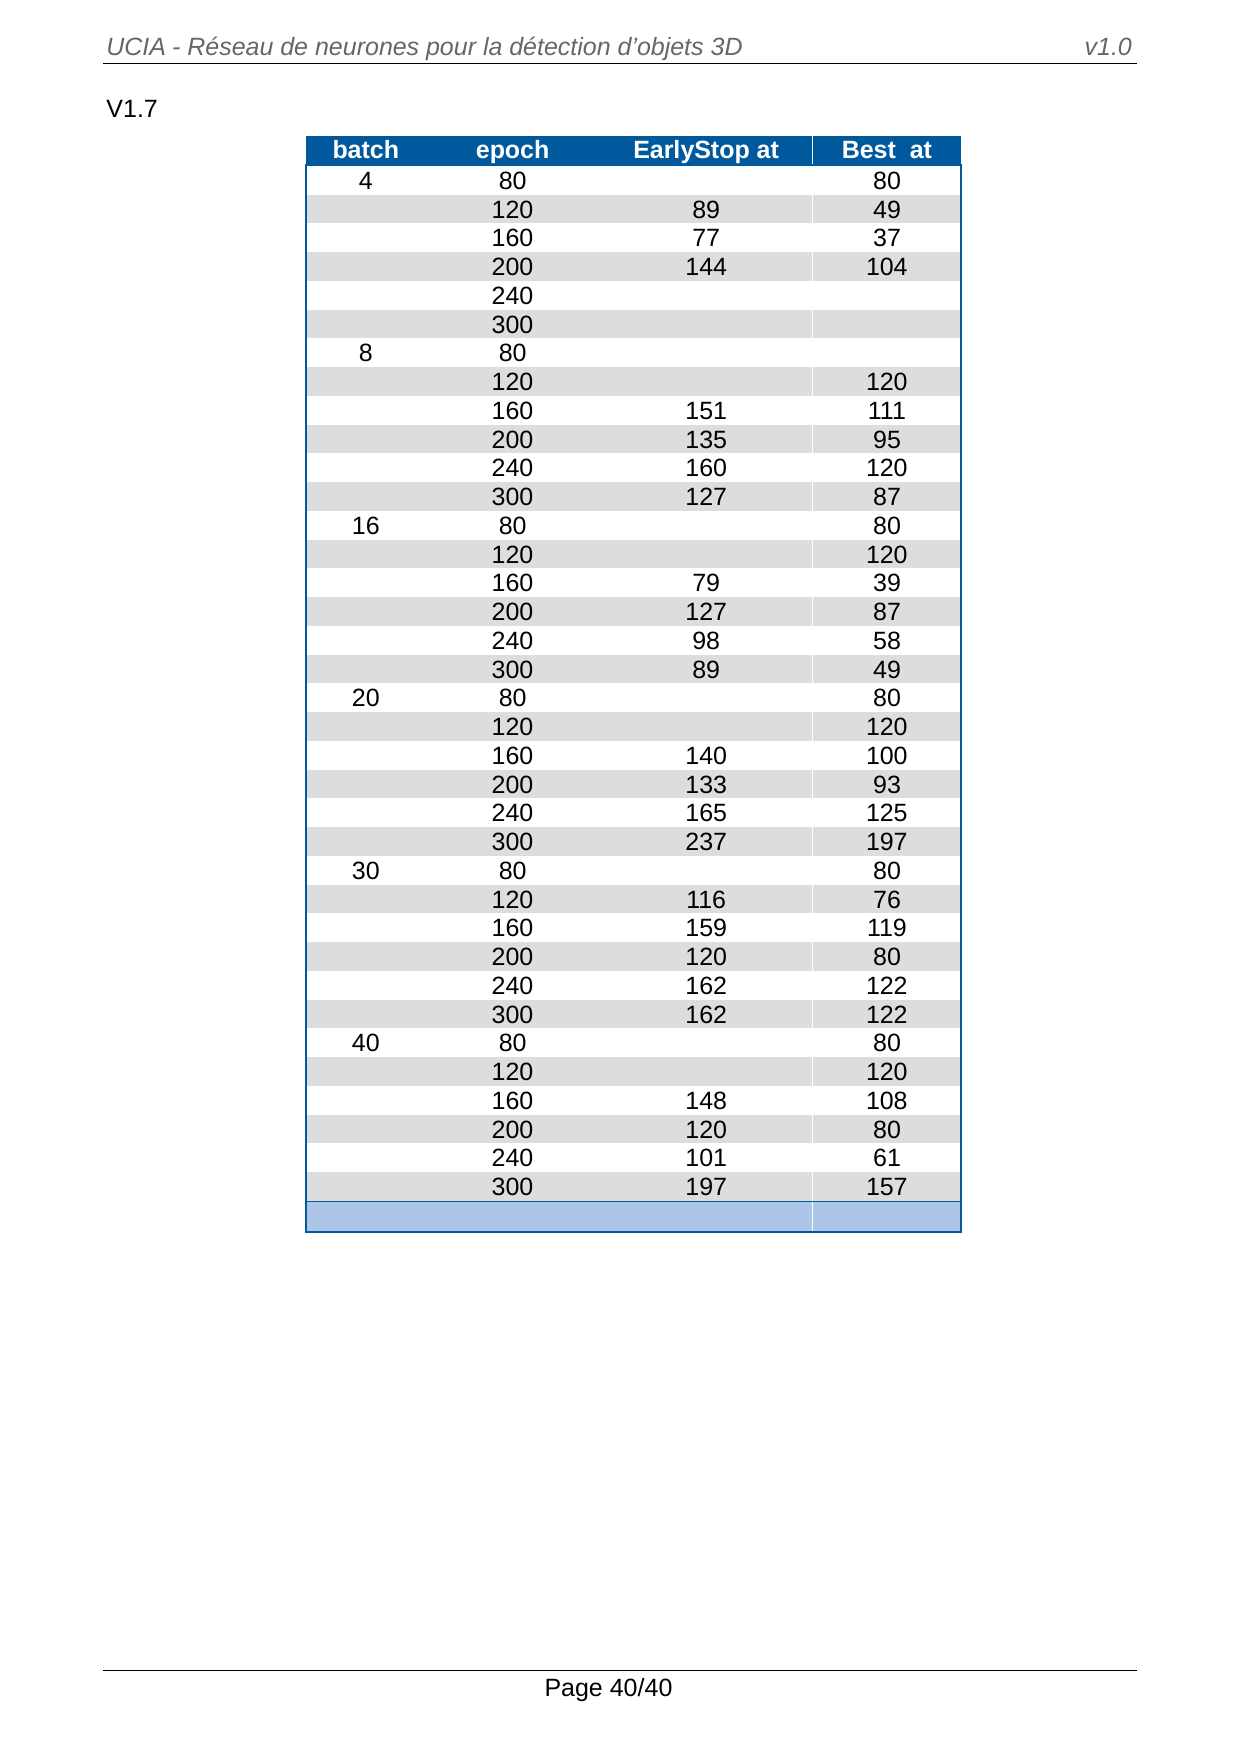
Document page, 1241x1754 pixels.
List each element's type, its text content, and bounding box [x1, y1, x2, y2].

table_cell 80 [425, 856, 599, 884]
table_cell 240 [425, 1143, 599, 1172]
table_cell [813, 281, 960, 309]
table_cell 98 [599, 626, 812, 654]
table_cell 100 [813, 741, 960, 769]
table_cell 95 [813, 425, 960, 453]
table_cell 120 [813, 540, 960, 568]
table_cell [307, 971, 425, 999]
table_cell [307, 942, 425, 971]
table_cell [599, 281, 812, 309]
table_cell [307, 597, 425, 626]
table_header batch [306, 136, 425, 164]
table_cell [599, 166, 812, 194]
table_cell 120 [425, 885, 599, 913]
table_cell 77 [599, 223, 812, 252]
table_cell [307, 540, 425, 568]
table_cell 93 [813, 770, 960, 798]
table_cell 80 [813, 942, 960, 971]
table_cell [307, 568, 425, 597]
table_cell [307, 712, 425, 741]
table_cell 200 [425, 1115, 599, 1143]
table_cell [307, 1000, 425, 1028]
table_cell 160 [599, 453, 812, 482]
table_cell 39 [813, 568, 960, 597]
table_cell [307, 223, 425, 252]
table_cell 135 [599, 425, 812, 453]
table_cell 127 [599, 482, 812, 511]
table_cell [307, 626, 425, 654]
table_cell 148 [599, 1086, 812, 1114]
table_cell 165 [599, 798, 812, 827]
table_cell [813, 1202, 960, 1231]
table_cell 120 [425, 540, 599, 568]
table_cell 61 [813, 1143, 960, 1172]
table_cell 240 [425, 281, 599, 309]
table_cell 120 [813, 453, 960, 482]
table_cell 159 [599, 913, 812, 942]
table_cell 80 [813, 683, 960, 712]
table_cell 140 [599, 741, 812, 769]
table_cell 127 [599, 597, 812, 626]
table_cell [599, 511, 812, 539]
table_cell 108 [813, 1086, 960, 1114]
table_header epoch [425, 136, 599, 164]
table_cell [599, 712, 812, 741]
table_cell 80 [425, 511, 599, 539]
table_cell 300 [425, 827, 599, 856]
table_cell 300 [425, 1000, 599, 1028]
table_cell [813, 338, 960, 367]
table_cell 20 [307, 683, 425, 712]
table_cell 30 [307, 856, 425, 884]
table_cell 197 [813, 827, 960, 856]
table_cell 80 [813, 856, 960, 884]
table_cell [307, 1057, 425, 1086]
table_cell [307, 310, 425, 338]
table_cell 200 [425, 597, 599, 626]
table_cell 240 [425, 971, 599, 999]
table_cell 120 [813, 367, 960, 396]
table_cell 58 [813, 626, 960, 654]
table_cell 160 [425, 223, 599, 252]
table_cell 76 [813, 885, 960, 913]
table_cell 40 [307, 1028, 425, 1057]
table_cell 104 [813, 252, 960, 281]
table_cell 101 [599, 1143, 812, 1172]
table_cell 87 [813, 597, 960, 626]
table_cell 300 [425, 1172, 599, 1201]
table_cell [307, 281, 425, 309]
table_cell 120 [425, 1057, 599, 1086]
table_cell 157 [813, 1172, 960, 1201]
table_cell [599, 856, 812, 884]
table_cell [307, 195, 425, 223]
table_cell 197 [599, 1172, 812, 1201]
table_cell [307, 482, 425, 511]
table_cell 120 [813, 1057, 960, 1086]
table_cell 160 [425, 568, 599, 597]
table_cell 89 [599, 195, 812, 223]
table_cell 122 [813, 1000, 960, 1028]
table_cell [307, 827, 425, 856]
table_cell 162 [599, 1000, 812, 1028]
table_cell 120 [813, 712, 960, 741]
table_cell 120 [425, 367, 599, 396]
table_cell 116 [599, 885, 812, 913]
table_cell 80 [813, 1028, 960, 1057]
table_cell 300 [425, 655, 599, 683]
table_cell 80 [425, 1028, 599, 1057]
table_cell [307, 252, 425, 281]
table_cell [307, 367, 425, 396]
text V1.7 [106, 94, 1134, 122]
table_cell 160 [425, 741, 599, 769]
table_cell [813, 310, 960, 338]
table_cell 80 [425, 683, 599, 712]
table_cell [599, 540, 812, 568]
table_cell 200 [425, 252, 599, 281]
table_cell 144 [599, 252, 812, 281]
table_cell 200 [425, 942, 599, 971]
table_cell [307, 1086, 425, 1114]
table_cell [307, 1202, 425, 1231]
table_cell [307, 770, 425, 798]
table_cell [599, 683, 812, 712]
table_cell 80 [813, 1115, 960, 1143]
table_cell 300 [425, 482, 599, 511]
table_cell [599, 310, 812, 338]
table_cell 162 [599, 971, 812, 999]
table_cell 49 [813, 655, 960, 683]
table_header Best at [813, 136, 961, 164]
table_cell [307, 1172, 425, 1201]
table_cell 16 [307, 511, 425, 539]
table_cell 151 [599, 396, 812, 424]
table_cell 240 [425, 453, 599, 482]
table_cell [599, 338, 812, 367]
table_cell 122 [813, 971, 960, 999]
table_cell 237 [599, 827, 812, 856]
table_cell 240 [425, 798, 599, 827]
table_cell 80 [425, 338, 599, 367]
table_cell [307, 453, 425, 482]
table_cell 8 [307, 338, 425, 367]
table_cell 49 [813, 195, 960, 223]
table_header EarlyStop at [599, 136, 812, 164]
table_cell [599, 367, 812, 396]
table_cell 133 [599, 770, 812, 798]
table_cell 120 [599, 1115, 812, 1143]
table_cell [599, 1202, 812, 1231]
table_cell 200 [425, 425, 599, 453]
table_cell 119 [813, 913, 960, 942]
table_cell 80 [425, 166, 599, 194]
table_cell 200 [425, 770, 599, 798]
table_cell 300 [425, 310, 599, 338]
table_cell [307, 885, 425, 913]
table_cell 160 [425, 1086, 599, 1114]
table_cell 80 [813, 511, 960, 539]
table_cell 160 [425, 913, 599, 942]
table_cell [307, 741, 425, 769]
table_cell 120 [599, 942, 812, 971]
table_cell [307, 1115, 425, 1143]
table_cell [599, 1057, 812, 1086]
table_cell 4 [307, 166, 425, 194]
table_cell [425, 1202, 599, 1231]
table_cell 160 [425, 396, 599, 424]
table_cell 240 [425, 626, 599, 654]
table_cell 111 [813, 396, 960, 424]
table_cell [307, 655, 425, 683]
table_cell 87 [813, 482, 960, 511]
table_cell [307, 1143, 425, 1172]
table_cell 120 [425, 195, 599, 223]
table_cell [307, 913, 425, 942]
table_cell 120 [425, 712, 599, 741]
table_cell 125 [813, 798, 960, 827]
table_cell [307, 425, 425, 453]
table_cell 80 [813, 166, 960, 194]
table_cell 89 [599, 655, 812, 683]
table_cell 79 [599, 568, 812, 597]
table_cell [307, 396, 425, 424]
table_cell [599, 1028, 812, 1057]
table_cell 37 [813, 223, 960, 252]
table_cell [307, 798, 425, 827]
